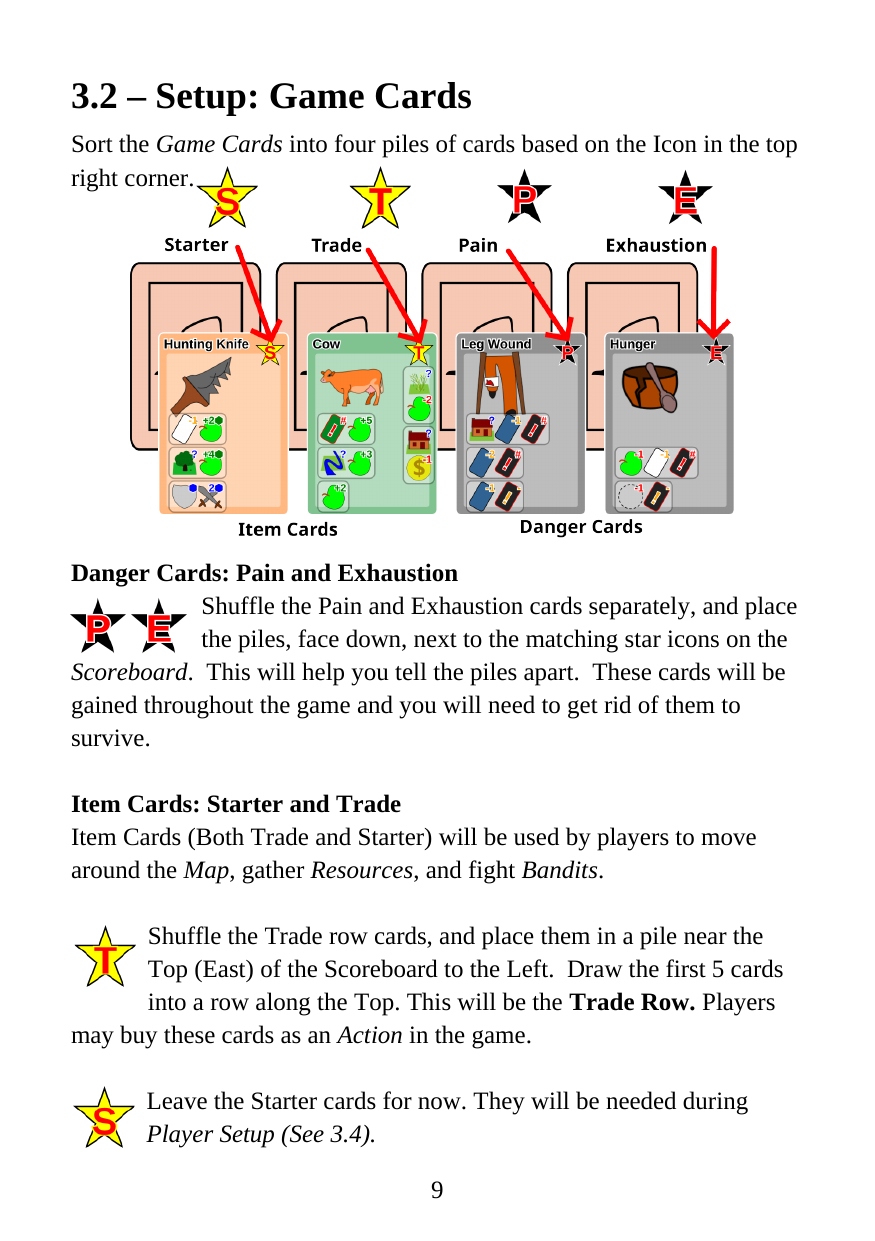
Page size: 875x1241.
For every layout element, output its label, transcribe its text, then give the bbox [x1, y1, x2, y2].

picture [66, 593, 190, 656]
text Item Cards: Starter and Trade [71, 789, 803, 818]
text Shuffle the Trade row cards, and place them in a pile near the Top (East) of the Scoreboard to the Left. Draw the first 5 cards into a row along the Top. This will be the Trade Row. Players may buy these cards as an Action in the game. [71, 921, 803, 1049]
text Sort the Game Cards into four piles of cards based on the Icon in the top right corner. [71, 129, 803, 191]
picture [110, 164, 772, 554]
text Danger Cards: Pain and Exhaustion [71, 554, 803, 586]
subtitle 3.2 – Setup: Game Cards [71, 74, 803, 117]
picture [73, 1086, 135, 1148]
picture [74, 925, 136, 987]
text Item Cards (Both Trade and Starter) will be used by players to move around the Map, gather Resources, and fight Bandits. [71, 822, 803, 884]
text Shuffle the Pain and Exhaustion cards separately, and place the piles, face down, next to the matching star icons on the Scoreboard. This will help you tell the piles apart. These cards will be gained throughout the game and you will need to get rid of them to survive. [71, 591, 803, 752]
text Leave the Starter cards for now. They will be needed during Player Setup (See 3.4). [135, 1086, 803, 1148]
